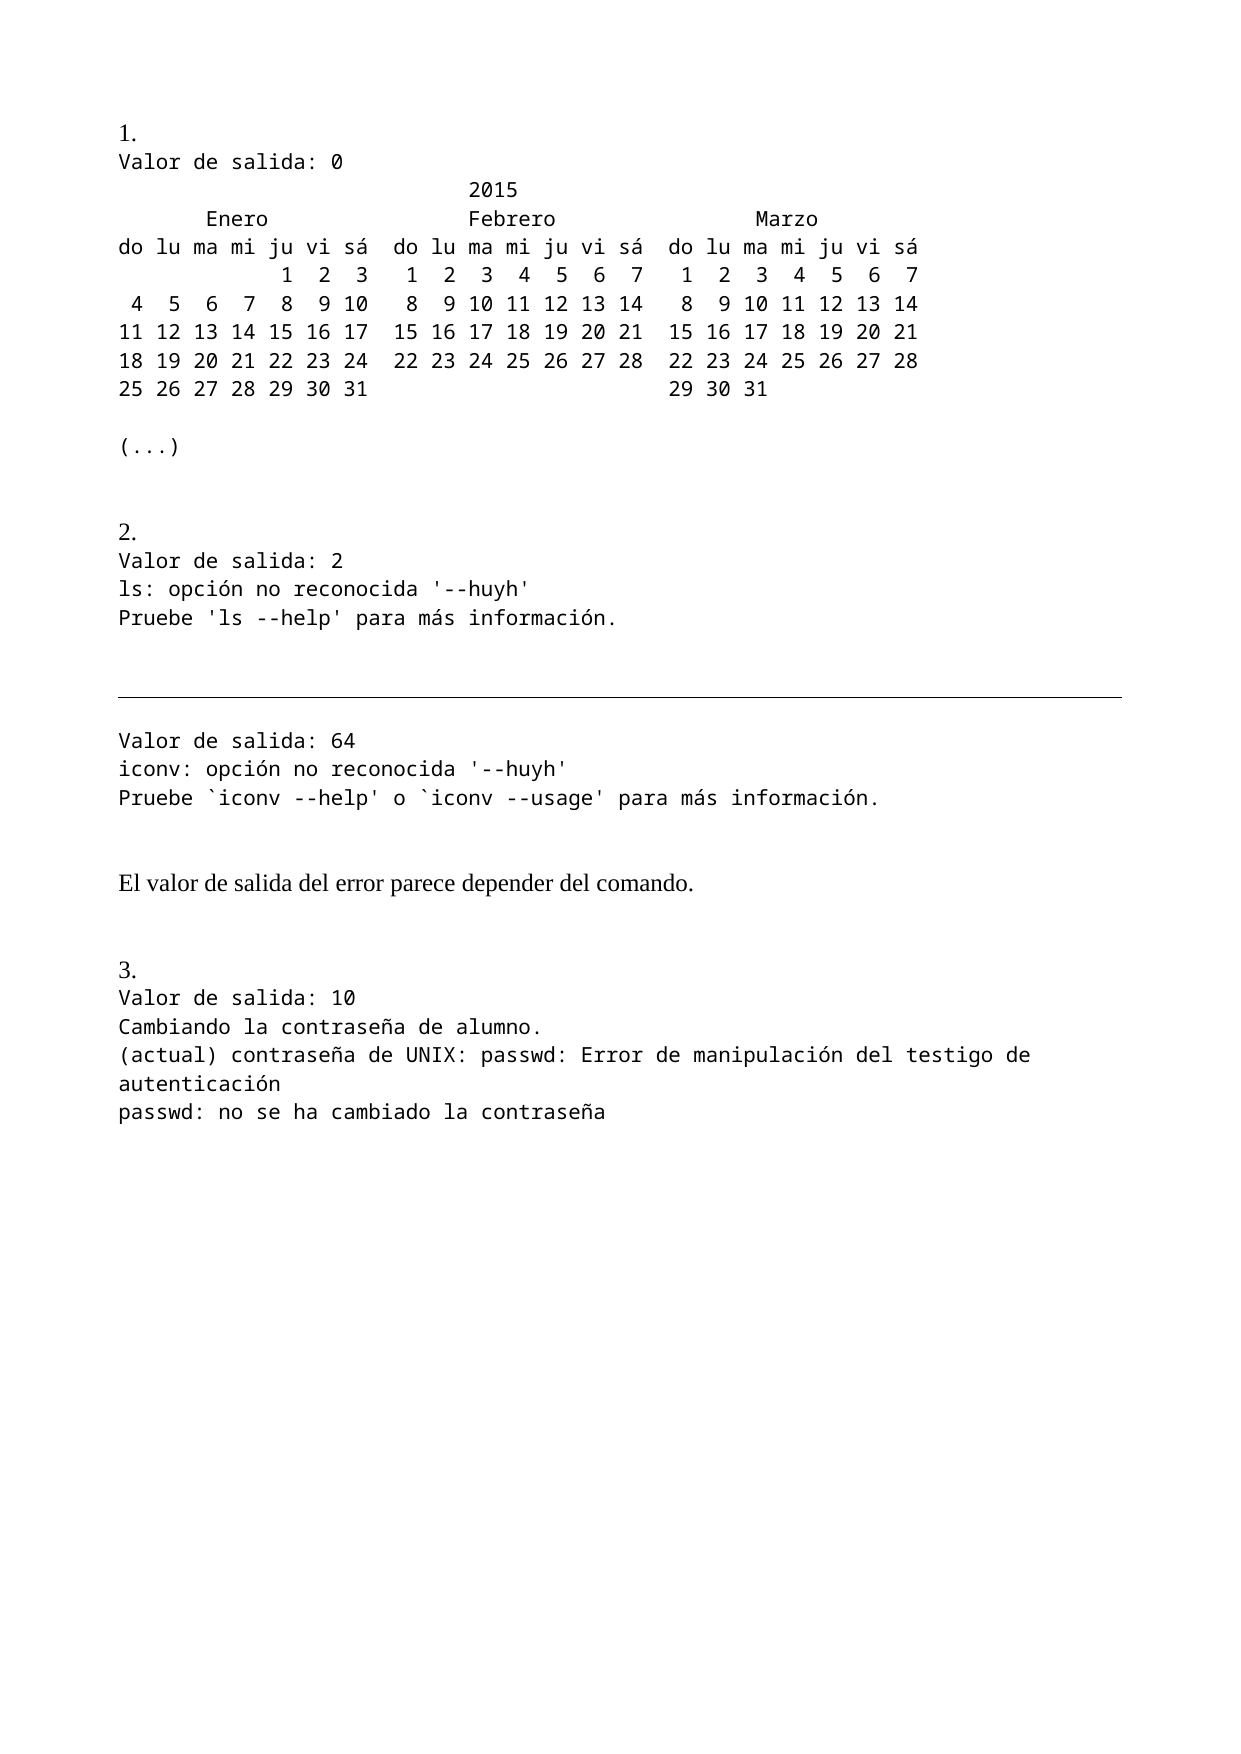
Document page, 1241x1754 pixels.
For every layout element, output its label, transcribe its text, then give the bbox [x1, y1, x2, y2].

text ls: opción no reconocida '--huyh' [118, 574, 1122, 603]
text 2. [118, 517, 1122, 546]
text Enero Febrero Marzo [118, 204, 1122, 232]
text 4 5 6 7 8 9 10 8 9 10 11 12 13 14 8 9 10 11 12 13 14 [118, 289, 1122, 317]
text 2015 [118, 175, 1122, 204]
text (actual) contraseña de UNIX: passwd: Error de manipulación del testigo de autenticación [118, 1040, 1122, 1097]
text 1. [118, 118, 1122, 147]
text Valor de salida: 2 [118, 546, 1122, 574]
text Valor de salida: 0 [118, 147, 1122, 175]
text 11 12 13 14 15 16 17 15 16 17 18 19 20 21 15 16 17 18 19 20 21 [118, 317, 1122, 346]
text Pruebe 'ls --help' para más información. [118, 603, 1122, 631]
text 1 2 3 1 2 3 4 5 6 7 1 2 3 4 5 6 7 [118, 261, 1122, 289]
text 25 26 27 28 29 30 31 29 30 31 [118, 374, 1122, 403]
text 3. [118, 955, 1122, 983]
text do lu ma mi ju vi sá do lu ma mi ju vi sá do lu ma mi ju vi sá [118, 232, 1122, 261]
text El valor de salida del error parece depender del comando. [118, 868, 1122, 897]
text Pruebe `iconv --help' o `iconv --usage' para más información. [118, 783, 1122, 811]
text passwd: no se ha cambiado la contraseña [118, 1097, 1122, 1126]
text (...) [118, 431, 1122, 460]
text Valor de salida: 10 [118, 983, 1122, 1012]
text Cambiando la contraseña de alumno. [118, 1012, 1122, 1040]
text iconv: opción no reconocida '--huyh' [118, 754, 1122, 783]
text 18 19 20 21 22 23 24 22 23 24 25 26 27 28 22 23 24 25 26 27 28 [118, 346, 1122, 374]
text Valor de salida: 64 [118, 726, 1122, 754]
